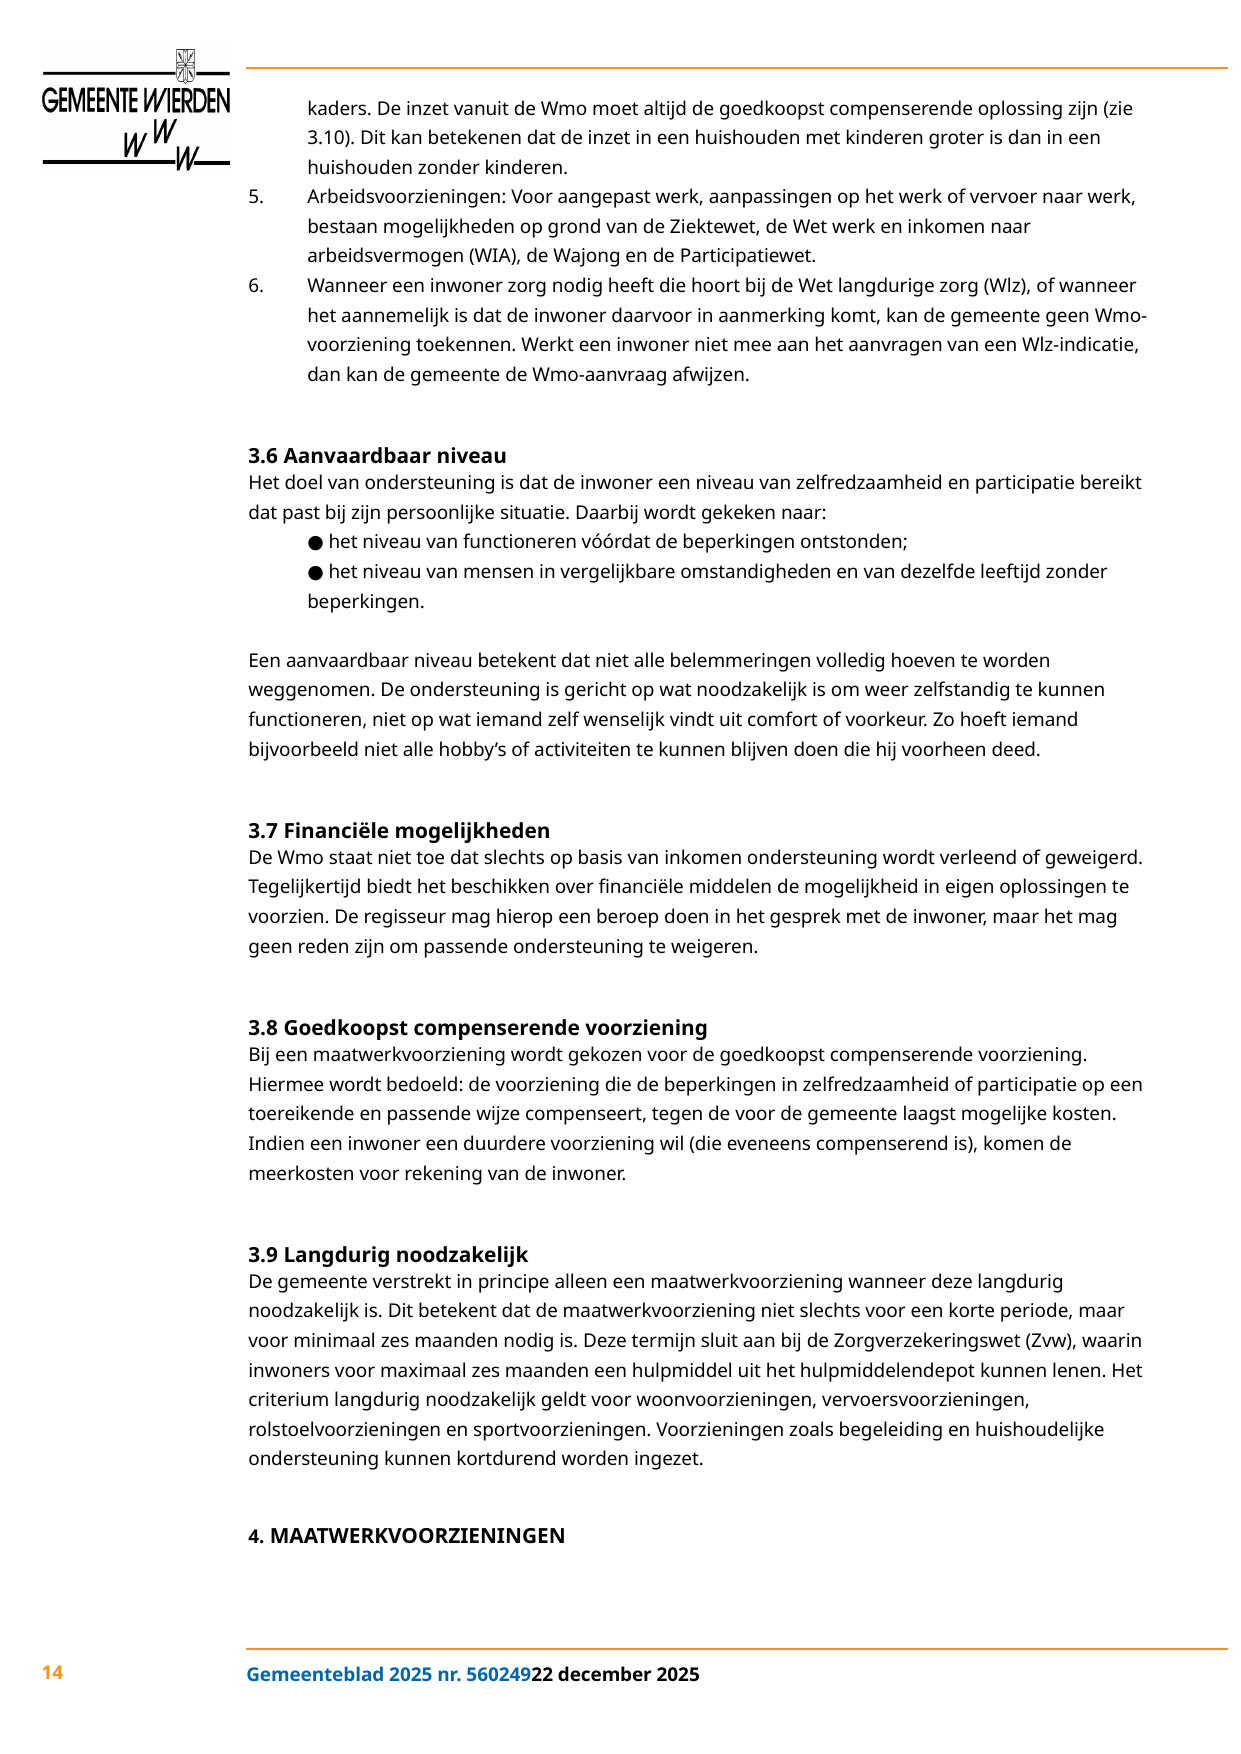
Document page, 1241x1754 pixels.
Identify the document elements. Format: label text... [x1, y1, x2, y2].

text 3.6 Aanvaardbaar niveau [248, 441, 1152, 469]
list kaders. De inzet vanuit de Wmo moet altijd de goedkoopst compenserende oplossing zijn (zie 3.10). Dit kan betekenen dat de inzet in een huishouden met kinderen groter is dan in een huishouden zonder kinderen. [248, 95, 1152, 180]
text 3.7 Financiële mogelijkheden [248, 816, 1152, 844]
text Het doel van ondersteuning is dat de inwoner een niveau van zelfredzaamheid en participatie bereikt dat past bij zijn persoonlijke situatie. Daarbij wordt gekeken naar: [248, 469, 1152, 525]
list ● het niveau van functioneren vóórdat de beperkingen ontstonden; [248, 529, 1152, 554]
text 3.8 Goedkoopst compenserende voorziening [248, 1013, 1152, 1041]
text De gemeente verstrekt in principe alleen een maatwerkvoorziening wanneer deze langdurig noodzakelijk is. Dit betekent dat de maatwerkvoorziening niet slechts voor een korte periode, maar voor minimaal zes maanden nodig is. Deze termijn sluit aan bij de Zorgverzekeringswet (Zvw), waarin inwoners voor maximaal zes maanden een hulpmiddel uit het hulpmiddelendepot kunnen lenen. Het criterium langdurig noodzakelijk geldt voor woonvoorzieningen, vervoersvoorzieningen, rolstoelvoorzieningen en sportvoorzieningen. Voorzieningen zoals begeleiding en huishoudelijke ondersteuning kunnen kortdurend worden ingezet. [248, 1268, 1152, 1471]
list Wanneer een inwoner zorg nodig heeft die hoort bij de Wet langdurige zorg (Wlz), of wanneer het aannemelijk is dat de inwoner daarvoor in aanmerking komt, kan de gemeente geen Wmo-voorziening toekennen. Werkt een inwoner niet mee aan het aanvragen van een Wlz-indicatie, dan kan de gemeente de Wmo-aanvraag afwijzen. [248, 272, 1152, 387]
list Arbeidsvoorzieningen: Voor aangepast werk, aanpassingen op het werk of vervoer naar werk, bestaan mogelijkheden op grond van de Ziektewet, de Wet werk en inkomen naar arbeidsvermogen (WIA), de Wajong en de Participatiewet. [248, 183, 1152, 268]
text De Wmo staat niet toe dat slechts op basis van inkomen ondersteuning wordt verleend of geweigerd. Tegelijkertijd biedt het beschikken over financiële middelen de mogelijkheid in eigen oplossingen te voorzien. De regisseur mag hierop een beroep doen in het gesprek met de inwoner, maar het mag geen reden zijn om passende ondersteuning te weigeren. [248, 844, 1152, 959]
picture [41, 47, 231, 172]
list ● het niveau van mensen in vergelijkbare omstandigheden en van dezelfde leeftijd zonder beperkingen. [248, 558, 1152, 613]
text Een aanvaardbaar niveau betekent dat niet alle belemmeringen volledig hoeven te worden weggenomen. De ondersteuning is gericht op wat noodzakelijk is om weer zelfstandig te kunnen functioneren, niet op wat iemand zelf wenselijk vindt uit comfort of voorkeur. Zo hoeft iemand bijvoorbeeld niet alle hobby’s of activiteiten te kunnen blijven doen die hij voorheen deed. [248, 647, 1152, 761]
text Bij een maatwerkvoorziening wordt gekozen voor de goedkoopst compenserende voorziening. Hiermee wordt bedoeld: de voorziening die de beperkingen in zelfredzaamheid of participatie op een toereikende en passende wijze compenseert, tegen de voor de gemeente laagst mogelijke kosten. Indien een inwoner een duurdere voorziening wil (die eveneens compenserend is), komen de meerkosten voor rekening van de inwoner. [248, 1041, 1152, 1185]
text 4. MAATWERKVOORZIENINGEN [248, 1521, 1152, 1549]
text 3.9 Langdurig noodzakelijk [248, 1240, 1152, 1268]
